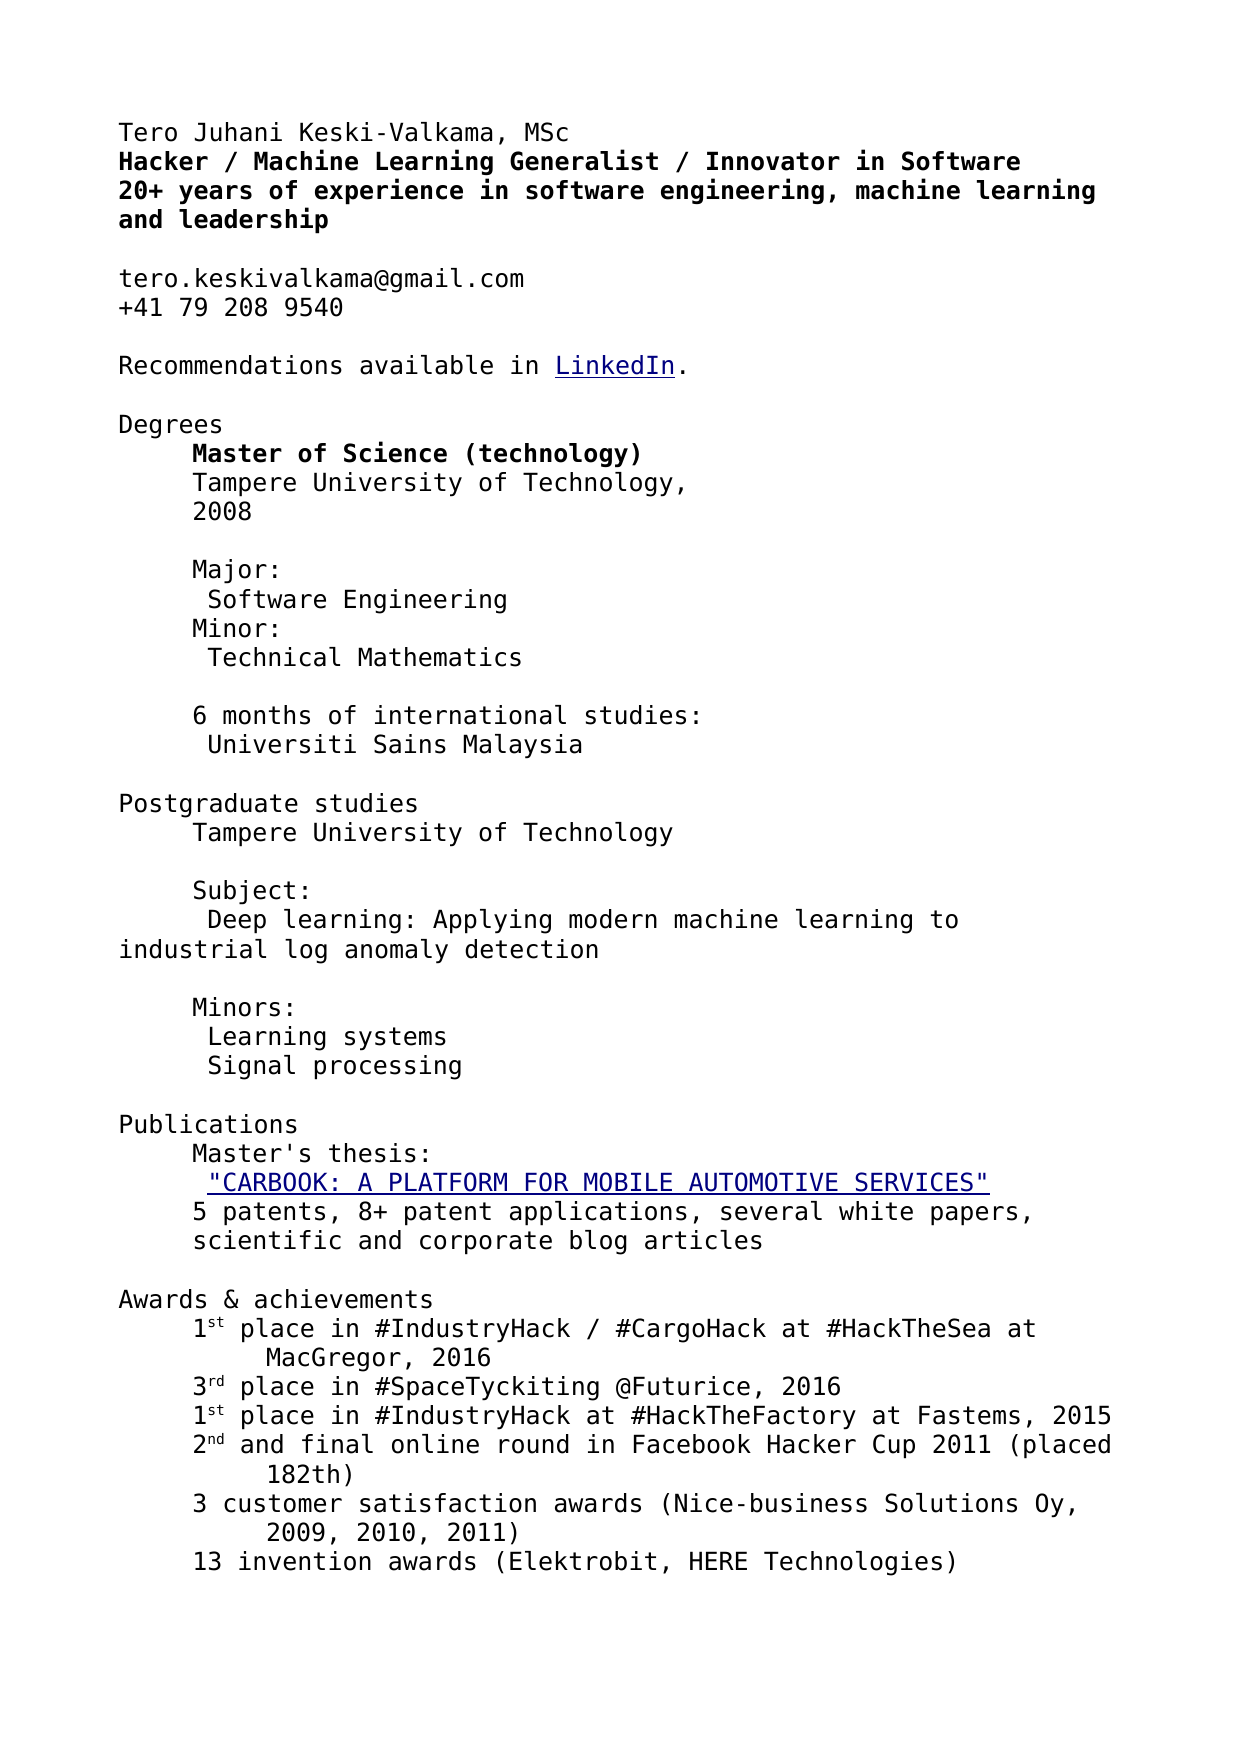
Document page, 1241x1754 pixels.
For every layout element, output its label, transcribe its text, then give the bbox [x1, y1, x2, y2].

text 2nd and final online round in Facebook Hacker Cup 2011 (placed 182th) [118, 1431, 1122, 1489]
text Tampere University of Technology, [118, 468, 1122, 497]
text 5 patents, 8+ patent applications, several white papers, scientific and corporate blog articles [118, 1197, 1122, 1256]
text Master's thesis: [118, 1139, 1122, 1168]
text Hacker / Machine Learning Generalist / Innovator in Software [118, 147, 1122, 176]
text tero.keskivalkama@gmail.com [118, 264, 1122, 293]
text 1st place in #IndustryHack / #CargoHack at #HackTheSea at MacGregor, 2016 [118, 1314, 1122, 1372]
text 13 invention awards (Elektrobit, HERE Technologies) [118, 1547, 1122, 1576]
text Learning systems [118, 1022, 1122, 1051]
text Master of Science (technology) [118, 439, 1122, 468]
text Universiti Sains Malaysia [118, 731, 1122, 760]
text +41 79 208 9540 [118, 293, 1122, 322]
text Subject: [118, 876, 1122, 906]
text Degrees [118, 410, 1122, 439]
text Tampere University of Technology [118, 818, 1122, 847]
text 20+ years of experience in software engineering, machine learning and leadership [118, 176, 1122, 235]
text Software Engineering [118, 585, 1122, 614]
text Technical Mathematics [118, 643, 1122, 672]
text Minor: [118, 614, 1122, 643]
text 3rd place in #SpaceTyckiting @Futurice, 2016 [118, 1372, 1122, 1401]
text Recommendations available in LinkedIn. [118, 351, 1122, 381]
text Major: [118, 556, 1122, 585]
text 6 months of international studies: [118, 701, 1122, 731]
text Minors: [118, 993, 1122, 1022]
text "CARBOOK: A PLATFORM FOR MOBILE AUTOMOTIVE SERVICES" [118, 1168, 1122, 1197]
text Deep learning: Applying modern machine learning to industrial log anomaly detection [118, 906, 1122, 964]
text 2008 [118, 497, 1122, 526]
text Publications [118, 1110, 1122, 1139]
text 3 customer satisfaction awards (Nice-business Solutions Oy, 2009, 2010, 2011) [118, 1489, 1122, 1547]
text Signal processing [118, 1051, 1122, 1081]
text 1st place in #IndustryHack at #HackTheFactory at Fastems, 2015 [118, 1401, 1122, 1431]
text Tero Juhani Keski-Valkama, MSc [118, 118, 1122, 147]
text Awards & achievements [118, 1285, 1122, 1314]
text Postgraduate studies [118, 789, 1122, 818]
